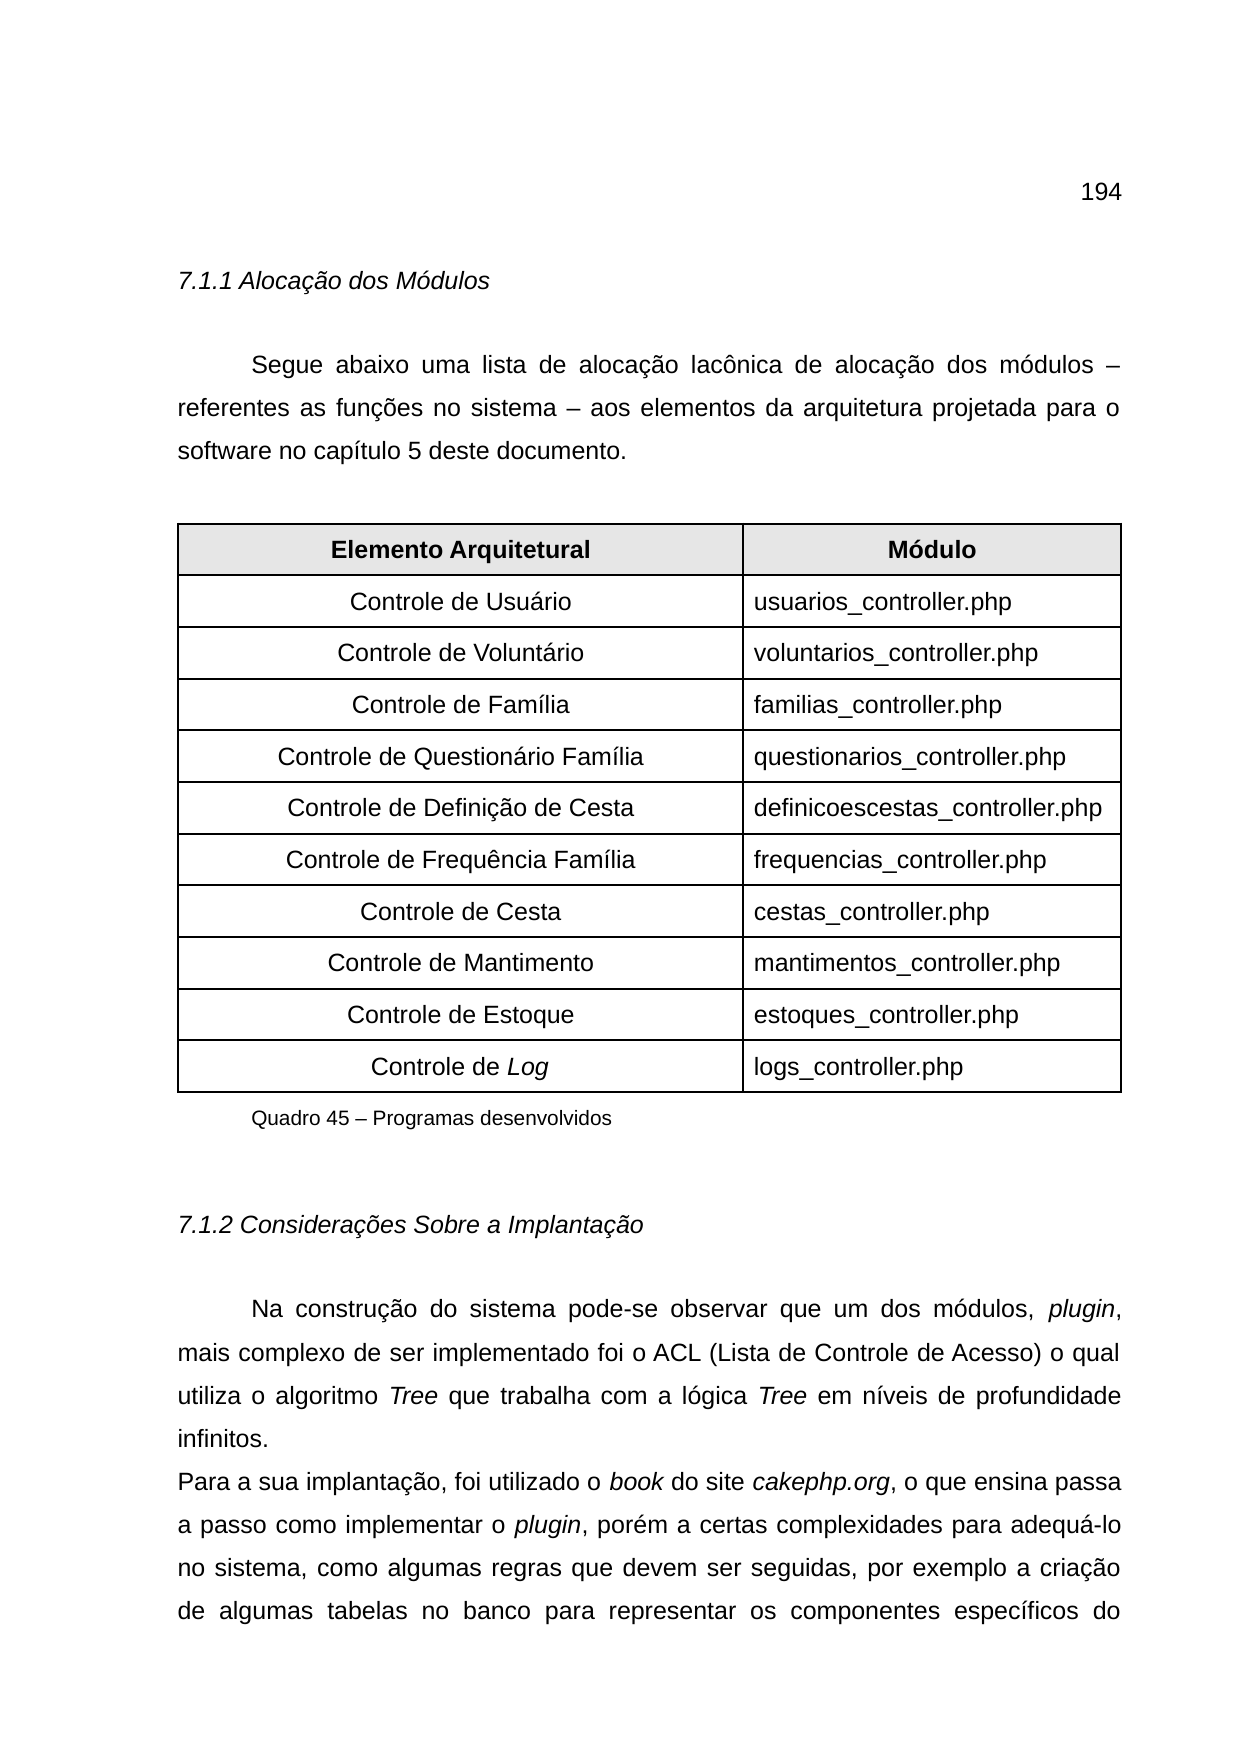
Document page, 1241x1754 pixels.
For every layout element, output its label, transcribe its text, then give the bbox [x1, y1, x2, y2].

table_cell frequencias_controller.php [744, 835, 1120, 884]
table_header Módulo [744, 525, 1120, 574]
table_cell cestas_controller.php [744, 886, 1120, 936]
table_header Elemento Arquitetural [179, 525, 742, 574]
table_cell familias_controller.php [744, 680, 1120, 729]
table_cell logs_controller.php [744, 1041, 1120, 1091]
table_cell Controle de Cesta [179, 886, 742, 936]
table_cell usuarios_controller.php [744, 576, 1120, 626]
table_cell Controle de Estoque [179, 990, 742, 1039]
subtitle 7.1.1 Alocação dos Módulos [177, 266, 1122, 294]
table_cell questionarios_controller.php [744, 731, 1120, 781]
table_cell Controle de Definição de Cesta [179, 783, 742, 833]
text Para a sua implantação, foi utilizado o book do site cakephp.org, o que ensina passa a passo como implementar o plugin, porém a certas complexidades para adequá-lo no sistema, como algumas regras que devem ser seguidas, por exemplo a criação de algumas tabelas no banco para representar os componentes específicos do [177, 1467, 1122, 1625]
table_cell voluntarios_controller.php [744, 628, 1120, 678]
table_cell Controle de Voluntário [179, 628, 742, 678]
subtitle 7.1.2 Considerações Sobre a Implantação [177, 1210, 1122, 1239]
text Na construção do sistema pode-se observar que um dos módulos, plugin, mais complexo de ser implementado foi o ACL (Lista de Controle de Acesso) o qual utiliza o algoritmo Tree que trabalha com a lógica Tree em níveis de profundidade infinitos. [177, 1294, 1122, 1453]
table_cell Controle de Mantimento [179, 938, 742, 988]
table_cell Controle de Família [179, 680, 742, 729]
table_cell estoques_controller.php [744, 990, 1120, 1039]
table_cell Controle de Frequência Família [179, 835, 742, 884]
table_cell mantimentos_controller.php [744, 938, 1120, 988]
table_cell definicoescestas_controller.php [744, 783, 1120, 833]
text Segue abaixo uma lista de alocação lacônica de alocação dos módulos – referentes as funções no sistema – aos elementos da arquitetura projetada para o software no capítulo 5 deste documento. [177, 350, 1122, 465]
table_cell Controle de Questionário Família [179, 731, 742, 781]
text Quadro 45 – Programas desenvolvidos [177, 1106, 1122, 1129]
table_cell Controle de Usuário [179, 576, 742, 626]
table_cell Controle de Log [179, 1041, 742, 1091]
